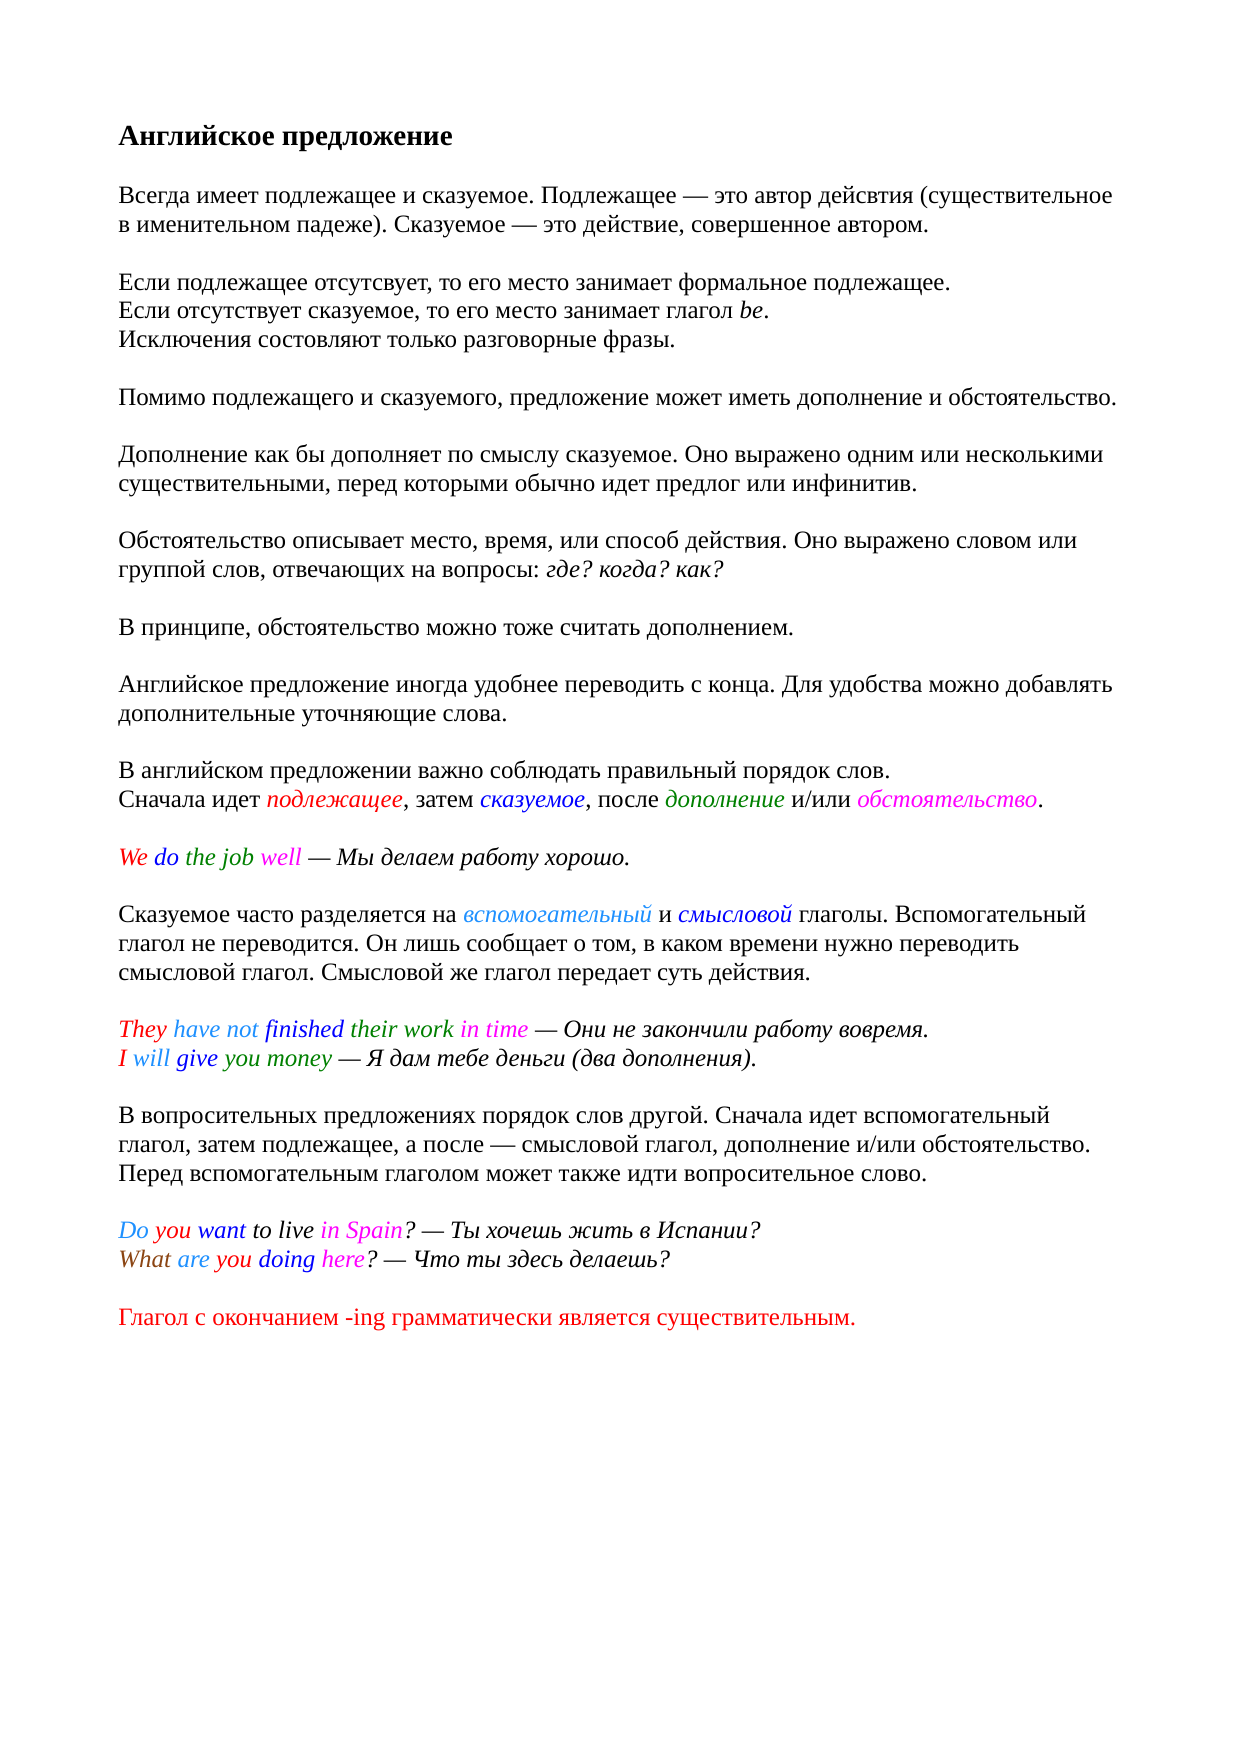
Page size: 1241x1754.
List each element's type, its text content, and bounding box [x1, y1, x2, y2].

text Перед вспомогательным глаголом может также идти вопросительное слово. [118, 1158, 1122, 1187]
text Если подлежащее отсутсвует, то его место занимает формальное подлежащее. [118, 267, 1122, 295]
text Do you want to live in Spain? — Ты хочешь жить в Испании? [118, 1215, 1122, 1244]
text Всегда имеет подлежащее и сказуемое. Подлежащее — это автор дейсвтия (существительное в именительном падеже). Сказуемое — это действие, совершенное автором. [118, 180, 1122, 238]
text Сказуемое часто разделяется на вспомогательный и смысловой глаголы. Вспомогательный глагол не переводится. Он лишь сообщает о том, в каком времени нужно переводить смысловой глагол. Смысловой же глагол передает суть действия. [118, 899, 1122, 985]
text Английское предложение иногда удобнее переводить с конца. Для удобства можно добавлять дополнительные уточняющие слова. [118, 669, 1122, 727]
text В английском предложении важно соблюдать правильный порядок слов. [118, 755, 1122, 784]
text What are you doing here? — Что ты здесь делаешь? [118, 1244, 1122, 1273]
text Английское предложение [118, 118, 1122, 152]
text Обстоятельство описывает место, время, или способ действия. Оно выражено словом или группой слов, отвечающих на вопросы: где? когда? как? [118, 525, 1122, 583]
text Помимо подлежащего и сказуемого, предложение может иметь дополнение и обстоятельство. [118, 382, 1122, 410]
text Если отсутствует сказуемое, то его место занимает глагол be. [118, 295, 1122, 324]
text I will give you money — Я дам тебе деньги (два дополнения). [118, 1043, 1122, 1072]
text В вопросительных предложениях порядок слов другой. Сначала идет вспомогательный глагол, затем подлежащее, а после — смысловой глагол, дополнение и/или обстоятельство. [118, 1100, 1122, 1158]
text We do the job well — Мы делаем работу хорошо. [118, 842, 1122, 870]
text В принципе, обстоятельство можно тоже считать дополнением. [118, 612, 1122, 640]
text Глагол с окончанием -ing грамматически является существительным. [118, 1302, 1122, 1330]
text They have not finished their work in time — Они не закончили работу вовремя. [118, 1014, 1122, 1043]
text Исключения состовляют только разговорные фразы. [118, 324, 1122, 353]
text Дополнение как бы дополняет по смыслу сказуемое. Оно выражено одним или несколькими существительными, перед которыми обычно идет предлог или инфинитив. [118, 439, 1122, 497]
text Сначала идет подлежащее, затем сказуемое, после дополнение и/или обстоятельство. [118, 784, 1122, 813]
